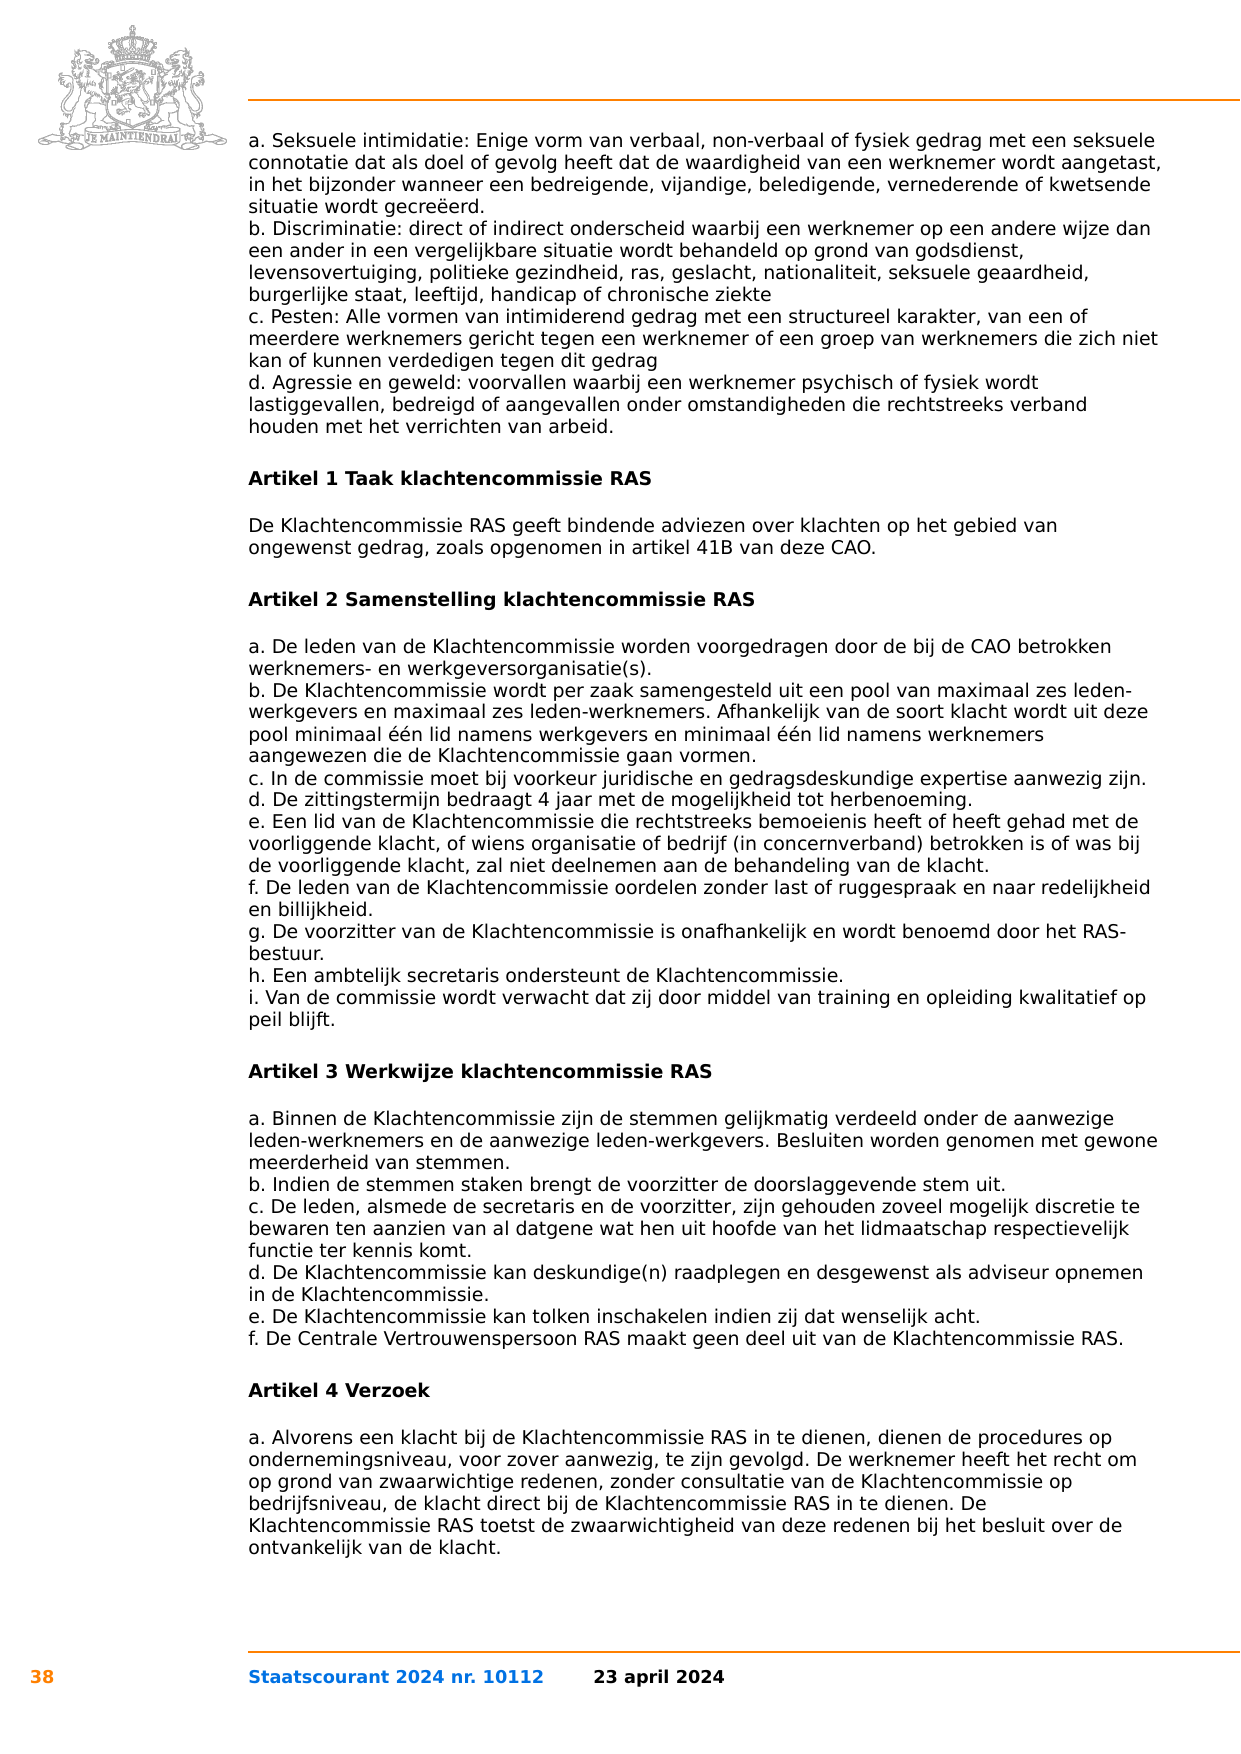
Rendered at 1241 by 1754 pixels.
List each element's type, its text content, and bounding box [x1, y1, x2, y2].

subtitle Artikel 1 Taak klachtencommissie RAS [248, 468, 1163, 489]
text b. Indien de stemmen staken brengt de voorzitter de doorslaggevende stem uit. [248, 1174, 1163, 1196]
subtitle Artikel 4 Verzoek [248, 1380, 1163, 1402]
text g. De voorzitter van de Klachtencommissie is onafhankelijk en wordt benoemd door het RAS-bestuur. [248, 921, 1163, 965]
text De Klachtencommissie RAS geeft bindende adviezen over klachten op het gebied van ongewenst gedrag, zoals opgenomen in artikel 41B van deze CAO. [248, 514, 1163, 558]
text b. Discriminatie: direct of indirect onderscheid waarbij een werknemer op een andere wijze dan een ander in een vergelijkbare situatie wordt behandeld op grond van godsdienst, levensovertuiging, politieke gezindheid, ras, geslacht, nationaliteit, seksuele geaardheid, burgerlijke staat, leeftijd, handicap of chronische ziekte [248, 218, 1163, 306]
text d. De zittingstermijn bedraagt 4 jaar met de mogelijkheid tot herbenoeming. [248, 789, 1163, 811]
text e. Een lid van de Klachtencommissie die rechtstreeks bemoeienis heeft of heeft gehad met de voorliggende klacht, of wiens organisatie of bedrijf (in concernverband) betrokken is of was bij de voorliggende klacht, zal niet deelnemen aan de behandeling van de klacht. [248, 811, 1163, 877]
text e. De Klachtencommissie kan tolken inschakelen indien zij dat wenselijk acht. [248, 1306, 1163, 1328]
text c. In de commissie moet bij voorkeur juridische en gedragsdeskundige expertise aanwezig zijn. [248, 767, 1163, 789]
text a. Binnen de Klachtencommissie zijn de stemmen gelijkmatig verdeeld onder de aanwezige leden-werknemers en de aanwezige leden-werkgevers. Besluiten worden genomen met gewone meerderheid van stemmen. [248, 1108, 1163, 1174]
text b. De Klachtencommissie wordt per zaak samengesteld uit een pool van maximaal zes leden-werkgevers en maximaal zes leden-werknemers. Afhankelijk van de soort klacht wordt uit deze pool minimaal één lid namens werkgevers en minimaal één lid namens werknemers aangewezen die de Klachtencommissie gaan vormen. [248, 679, 1163, 767]
text a. Seksuele intimidatie: Enige vorm van verbaal, non-verbaal of fysiek gedrag met een seksuele connotatie dat als doel of gevolg heeft dat de waardigheid van een werknemer wordt aangetast, in het bijzonder wanneer een bedreigende, vijandige, beledigende, vernederende of kwetsende situatie wordt gecreëerd. [248, 130, 1163, 218]
text h. Een ambtelijk secretaris ondersteunt de Klachtencommissie. [248, 965, 1163, 987]
text c. De leden, alsmede de secretaris en de voorzitter, zijn gehouden zoveel mogelijk discretie te bewaren ten aanzien van al datgene wat hen uit hoofde van het lidmaatschap respectievelijk functie ter kennis komt. [248, 1196, 1163, 1262]
text a. Alvorens een klacht bij de Klachtencommissie RAS in te dienen, dienen de procedures op ondernemingsniveau, voor zover aanwezig, te zijn gevolgd. De werknemer heeft het recht om op grond van zwaarwichtige redenen, zonder consultatie van de Klachtencommissie op bedrijfsniveau, de klacht direct bij de Klachtencommissie RAS in te dienen. De Klachtencommissie RAS toetst de zwaarwichtigheid van deze redenen bij het besluit over de ontvankelijk van de klacht. [248, 1427, 1163, 1559]
text c. Pesten: Alle vormen van intimiderend gedrag met een structureel karakter, van een of meerdere werknemers gericht tegen een werknemer of een groep van werknemers die zich niet kan of kunnen verdedigen tegen dit gedrag [248, 306, 1163, 372]
text f. De leden van de Klachtencommissie oordelen zonder last of ruggespraak en naar redelijkheid en billijkheid. [248, 877, 1163, 921]
picture [38, 25, 227, 150]
subtitle Artikel 3 Werkwijze klachtencommissie RAS [248, 1061, 1163, 1083]
text d. Agressie en geweld: voorvallen waarbij een werknemer psychisch of fysiek wordt lastiggevallen, bedreigd of aangevallen onder omstandigheden die rechtstreeks verband houden met het verrichten van arbeid. [248, 372, 1163, 438]
text a. De leden van de Klachtencommissie worden voorgedragen door de bij de CAO betrokken werknemers- en werkgeversorganisatie(s). [248, 636, 1163, 679]
text d. De Klachtencommissie kan deskundige(n) raadplegen en desgewenst als adviseur opnemen in de Klachtencommissie. [248, 1262, 1163, 1306]
text f. De Centrale Vertrouwenspersoon RAS maakt geen deel uit van de Klachtencommissie RAS. [248, 1328, 1163, 1350]
text i. Van de commissie wordt verwacht dat zij door middel van training en opleiding kwalitatief op peil blijft. [248, 987, 1163, 1031]
subtitle Artikel 2 Samenstelling klachtencommissie RAS [248, 588, 1163, 611]
